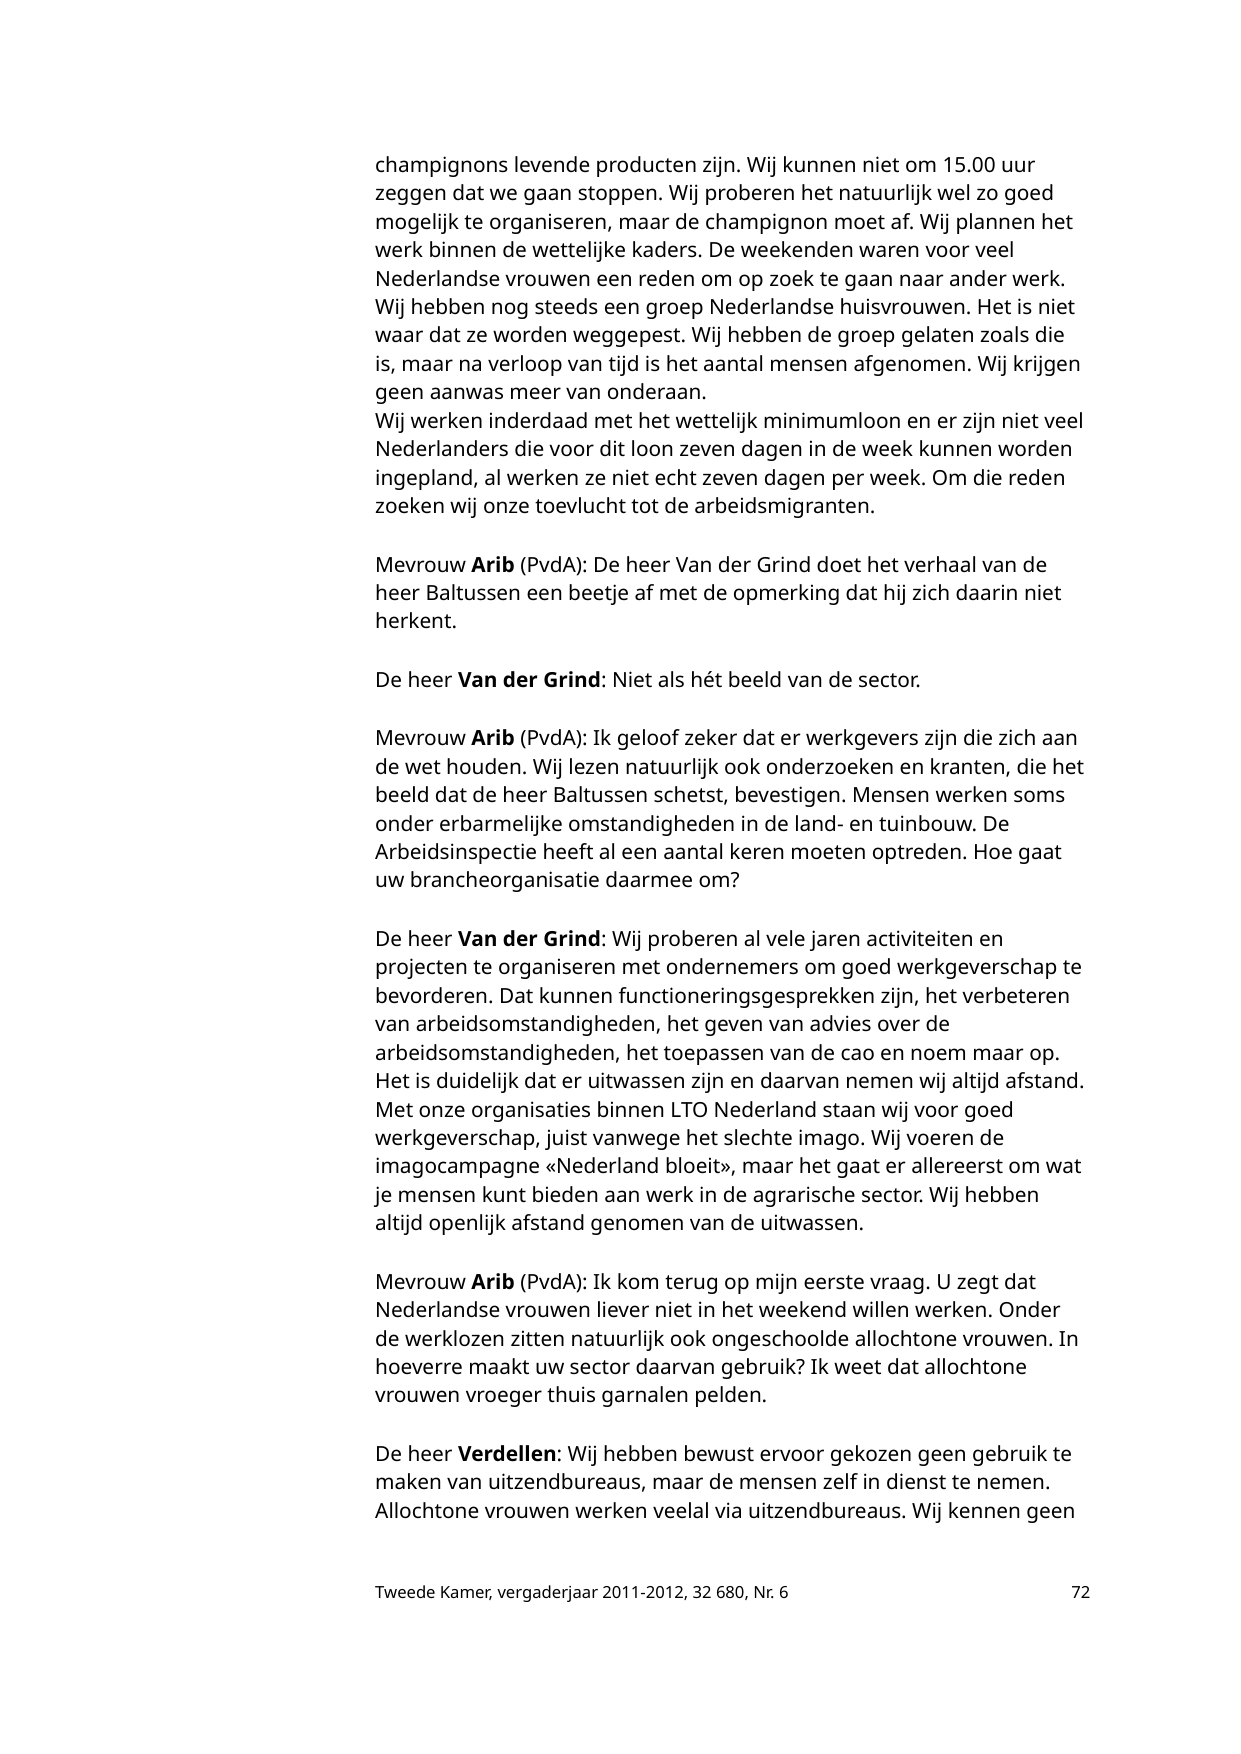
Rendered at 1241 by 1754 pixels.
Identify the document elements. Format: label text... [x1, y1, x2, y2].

text champignons levende producten zijn. Wij kunnen niet om 15.00 uur zeggen dat we gaan stoppen. Wij proberen het natuurlijk wel zo goed mogelijk te organiseren, maar de champignon moet af. Wij plannen het werk binnen de wettelijke kaders. De weekenden waren voor veel Nederlandse vrouwen een reden om op zoek te gaan naar ander werk. Wij hebben nog steeds een groep Nederlandse huisvrouwen. Het is niet waar dat ze worden weggepest. Wij hebben de groep gelaten zoals die is, maar na verloop van tijd is het aantal mensen afgenomen. Wij krijgen geen aanwas meer van onderaan. [375, 150, 1090, 406]
text De heer Verdellen: Wij hebben bewust ervoor gekozen geen gebruik te maken van uitzendbureaus, maar de mensen zelf in dienst te nemen. Allochtone vrouwen werken veelal via uitzendbureaus. Wij kennen geen [375, 1439, 1090, 1524]
text Mevrouw Arib (PvdA): Ik geloof zeker dat er werkgevers zijn die zich aan de wet houden. Wij lezen natuurlijk ook onderzoeken en kranten, die het beeld dat de heer Baltussen schetst, bevestigen. Mensen werken soms onder erbarmelijke omstandigheden in de land- en tuinbouw. De Arbeidsinspectie heeft al een aantal keren moeten optreden. Hoe gaat uw brancheorganisatie daarmee om? [375, 723, 1090, 894]
text De heer Van der Grind: Wij proberen al vele jaren activiteiten en projecten te organiseren met ondernemers om goed werkgeverschap te bevorderen. Dat kunnen functioneringsgesprekken zijn, het verbeteren van arbeidsomstandigheden, het geven van advies over de arbeidsomstandigheden, het toepassen van de cao en noem maar op. Het is duidelijk dat er uitwassen zijn en daarvan nemen wij altijd afstand. Met onze organisaties binnen LTO Nederland staan wij voor goed werkgeverschap, juist vanwege het slechte imago. Wij voeren de imagocampagne «Nederland bloeit», maar het gaat er allereerst om wat je mensen kunt bieden aan werk in de agrarische sector. Wij hebben altijd openlijk afstand genomen van de uitwassen. [375, 924, 1090, 1237]
text Mevrouw Arib (PvdA): Ik kom terug op mijn eerste vraag. U zegt dat Nederlandse vrouwen liever niet in het weekend willen werken. Onder de werklozen zitten natuurlijk ook ongeschoolde allochtone vrouwen. In hoeverre maakt uw sector daarvan gebruik? Ik weet dat allochtone vrouwen vroeger thuis garnalen pelden. [375, 1267, 1090, 1409]
text Wij werken inderdaad met het wettelijk minimumloon en er zijn niet veel Nederlanders die voor dit loon zeven dagen in de week kunnen worden ingepland, al werken ze niet echt zeven dagen per week. Om die reden zoeken wij onze toevlucht tot de arbeidsmigranten. [375, 406, 1090, 520]
text De heer Van der Grind: Niet als hét beeld van de sector. [375, 665, 1090, 693]
text Mevrouw Arib (PvdA): De heer Van der Grind doet het verhaal van de heer Baltussen een beetje af met de opmerking dat hij zich daarin niet herkent. [375, 550, 1090, 635]
